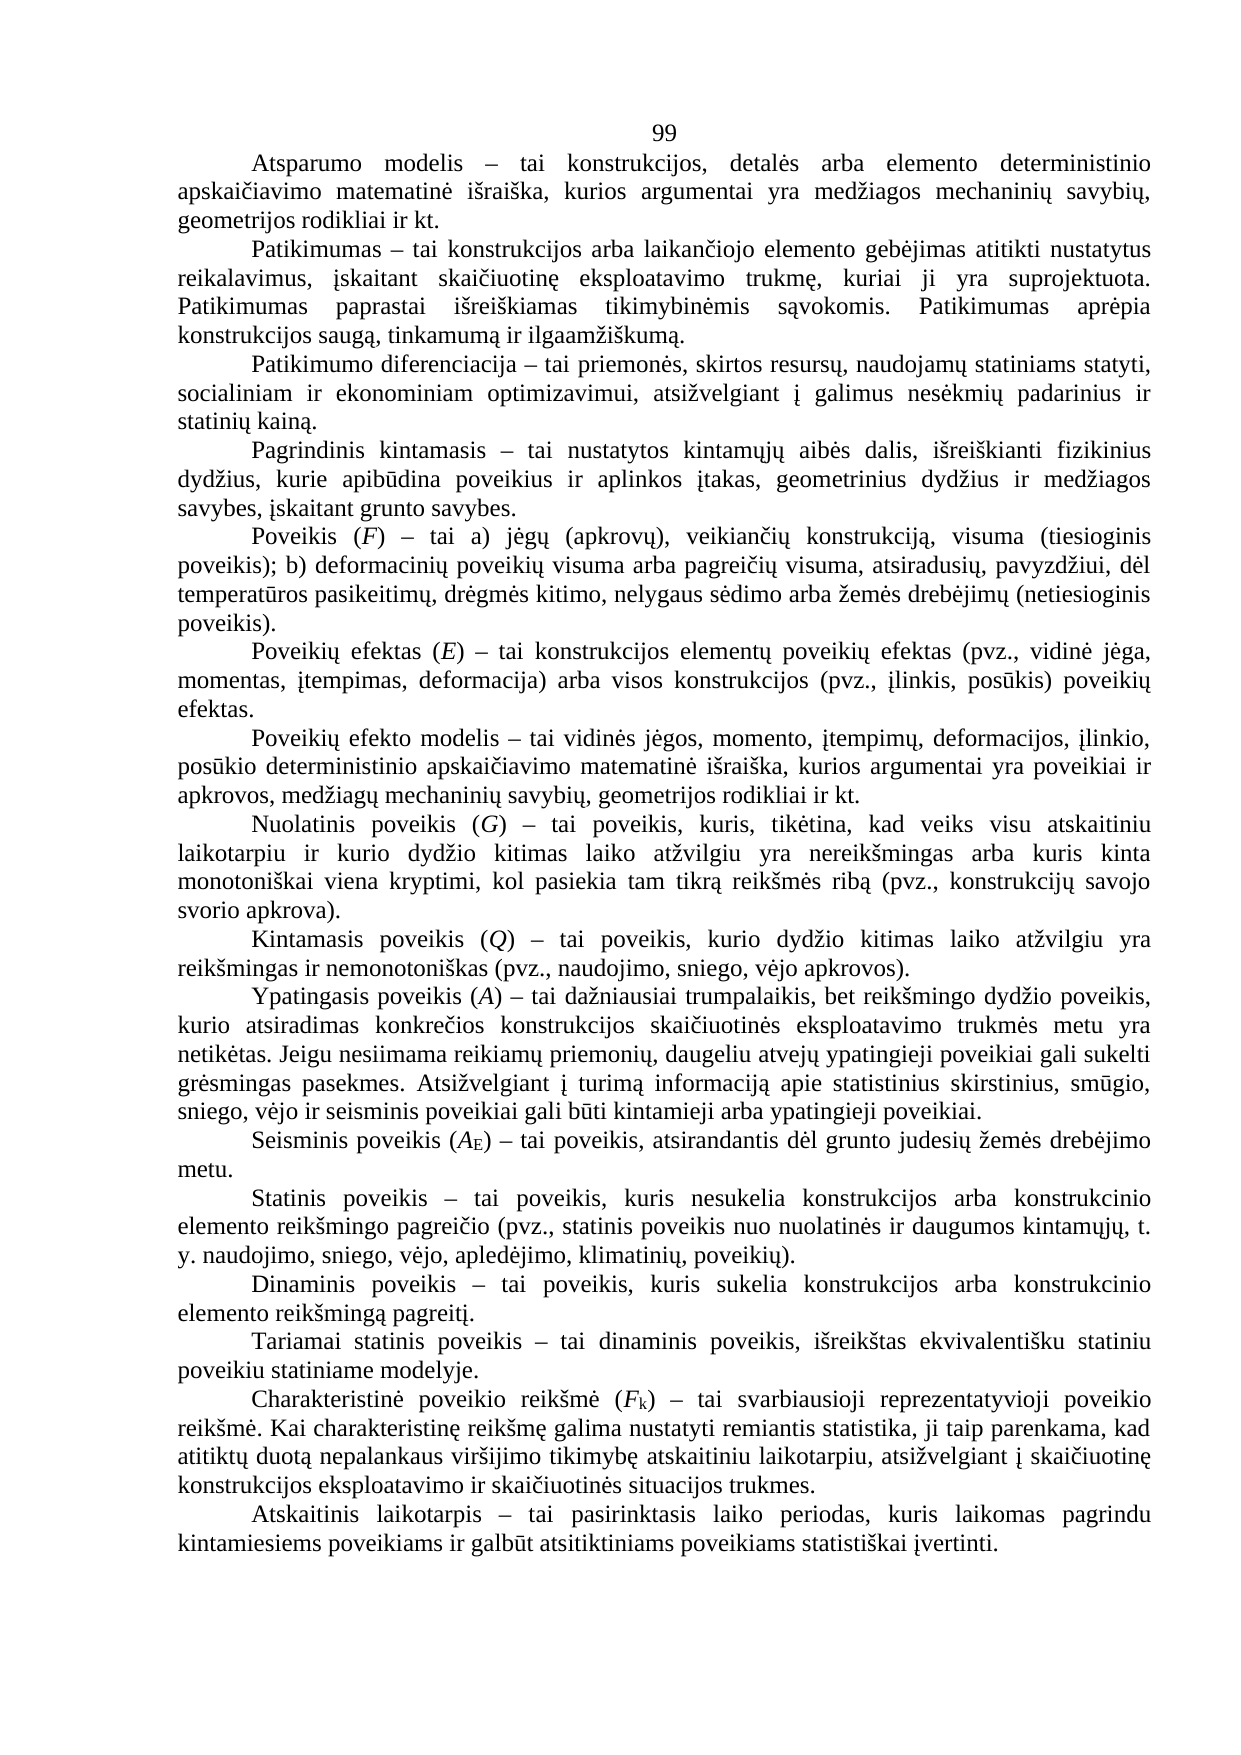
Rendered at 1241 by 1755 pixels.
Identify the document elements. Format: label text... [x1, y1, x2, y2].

text Patikimumo diferenciacija – tai priemonės, skirtos resursų, naudojamų statiniams statyti, socialiniam ir ekonominiam optimizavimui, atsižvelgiant į galimus nesėkmių padarinius ir statinių kainą. [177, 349, 1152, 435]
text Ypatingasis poveikis (A) – tai dažniausiai trumpalaikis, bet reikšmingo dydžio poveikis, kurio atsiradimas konkrečios konstrukcijos skaičiuotinės eksploatavimo trukmės metu yra netikėtas. Jeigu nesiimama reikiamų priemonių, daugeliu atvejų ypatingieji poveikiai gali sukelti grėsmingas pasekmes. Atsižvelgiant į turimą informaciją apie statistinius skirstinius, smūgio, sniego, vėjo ir seisminis poveikiai gali būti kintamieji arba ypatingieji poveikiai. [177, 981, 1152, 1125]
text Pagrindinis kintamasis – tai nustatytos kintamųjų aibės dalis, išreiškianti fizikinius dydžius, kurie apibūdina poveikius ir aplinkos įtakas, geometrinius dydžius ir medžiagos savybes, įskaitant grunto savybes. [177, 435, 1152, 521]
text Seisminis poveikis (AE) – tai poveikis, atsirandantis dėl grunto judesių žemės drebėjimo metu. [177, 1125, 1152, 1183]
text Dinaminis poveikis – tai poveikis, kuris sukelia konstrukcijos arba konstrukcinio elemento reikšmingą pagreitį. [177, 1269, 1152, 1326]
text Poveikis (F) – tai a) jėgų (apkrovų), veikiančių konstrukciją, visuma (tiesioginis poveikis); b) deformacinių poveikių visuma arba pagreičių visuma, atsiradusių, pavyzdžiui, dėl temperatūros pasikeitimų, drėgmės kitimo, nelygaus sėdimo arba žemės drebėjimų (netiesioginis poveikis). [177, 521, 1152, 636]
text Poveikių efektas (E) – tai konstrukcijos elementų poveikių efektas (pvz., vidinė jėga, momentas, įtempimas, deformacija) arba visos konstrukcijos (pvz., įlinkis, posūkis) poveikių efektas. [177, 636, 1152, 723]
text Tariamai statinis poveikis – tai dinaminis poveikis, išreikštas ekvivalentišku statiniu poveikiu statiniame modelyje. [177, 1326, 1152, 1384]
text Atsparumo modelis – tai konstrukcijos, detalės arba elemento deterministinio apskaičiavimo matematinė išraiška, kurios argumentai yra medžiagos mechaninių savybių, geometrijos rodikliai ir kt. [177, 148, 1152, 234]
text Charakteristinė poveikio reikšmė (Fk) – tai svarbiausioji reprezentatyvioji poveikio reikšmė. Kai charakteristinę reikšmę galima nustatyti remiantis statistika, ji taip parenkama, kad atitiktų duotą nepalankaus viršijimo tikimybę atskaitiniu laikotarpiu, atsižvelgiant į skaičiuotinę konstrukcijos eksploatavimo ir skaičiuotinės situacijos trukmes. [177, 1384, 1152, 1499]
text Statinis poveikis – tai poveikis, kuris nesukelia konstrukcijos arba konstrukcinio elemento reikšmingo pagreičio (pvz., statinis poveikis nuo nuolatinės ir daugumos kintamųjų, t. y. naudojimo, sniego, vėjo, apledėjimo, klimatinių, poveikių). [177, 1183, 1152, 1269]
text Kintamasis poveikis (Q) – tai poveikis, kurio dydžio kitimas laiko atžvilgiu yra reikšmingas ir nemonotoniškas (pvz., naudojimo, sniego, vėjo apkrovos). [177, 924, 1152, 981]
text Nuolatinis poveikis (G) – tai poveikis, kuris, tikėtina, kad veiks visu atskaitiniu laikotarpiu ir kurio dydžio kitimas laiko atžvilgiu yra nereikšmingas arba kuris kinta monotoniškai viena kryptimi, kol pasiekia tam tikrą reikšmės ribą (pvz., konstrukcijų savojo svorio apkrova). [177, 809, 1152, 924]
text Patikimumas – tai konstrukcijos arba laikančiojo elemento gebėjimas atitikti nustatytus reikalavimus, įskaitant skaičiuotinę eksploatavimo trukmę, kuriai ji yra suprojektuota. Patikimumas paprastai išreiškiamas tikimybinėmis sąvokomis. Patikimumas aprėpia konstrukcijos saugą, tinkamumą ir ilgaamžiškumą. [177, 234, 1152, 349]
text Poveikių efekto modelis – tai vidinės jėgos, momento, įtempimų, deformacijos, įlinkio, posūkio deterministinio apskaičiavimo matematinė išraiška, kurios argumentai yra poveikiai ir apkrovos, medžiagų mechaninių savybių, geometrijos rodikliai ir kt. [177, 723, 1152, 809]
text Atskaitinis laikotarpis – tai pasirinktasis laiko periodas, kuris laikomas pagrindu kintamiesiems poveikiams ir galbūt atsitiktiniams poveikiams statistiškai įvertinti. [177, 1499, 1152, 1556]
